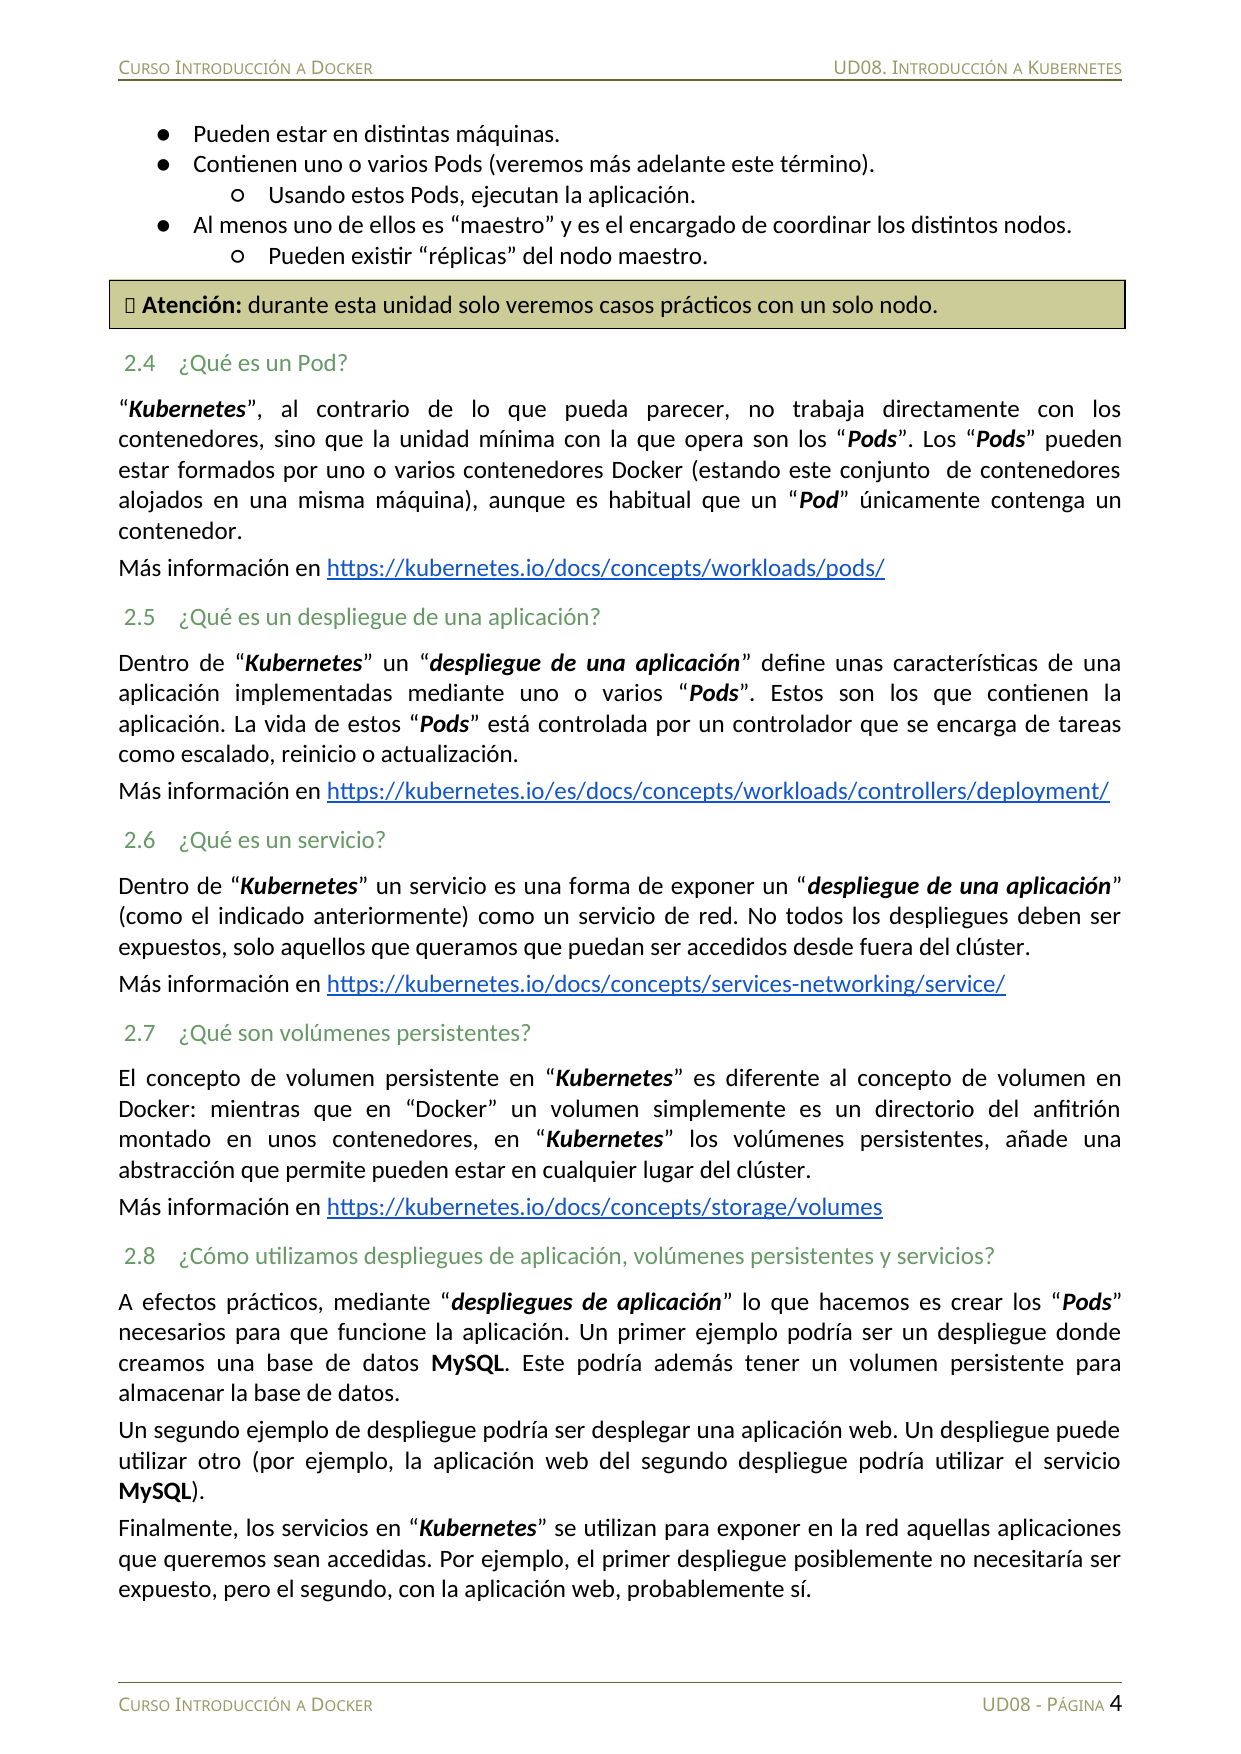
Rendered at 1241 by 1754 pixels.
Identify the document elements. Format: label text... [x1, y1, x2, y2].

text “Kubernetes”, al contrario de lo que pueda parecer, no trabaja directamente con los contenedores, sino que la unidad mínima con la que opera son los “Pods”. Los “Pods” pueden estar formados por uno o varios contenedores Docker (estando este conjunto de contenedores alojados en una misma máquina), aunque es habitual que un “Pod” únicamente contenga un contenedor. [118, 393, 1122, 546]
subtitle ¿Qué es un despliegue de una aplicación? [118, 601, 1122, 632]
subtitle ¿Qué es un Pod? [118, 348, 1122, 378]
subtitle ¿Cómo utilizamos despliegues de aplicación, volúmenes persistentes y servicios? [118, 1241, 1122, 1271]
list Al menos uno de ellos es “maestro” y es el encargado de coordinar los distintos nodos. [156, 209, 1122, 240]
text ❕ Atención: durante esta unidad solo veremos casos prácticos con un solo nodo. [110, 281, 1124, 328]
subtitle ¿Qué son volúmenes persistentes? [118, 1017, 1122, 1048]
list Usando estos Pods, ejecutan la aplicación. [231, 179, 1122, 209]
text Más información en https://kubernetes.io/docs/concepts/workloads/pods/ [118, 552, 1122, 582]
text A efectos prácticos, mediante “despliegues de aplicación” lo que hacemos es crear los “Pods” necesarios para que funcione la aplicación. Un primer ejemplo podría ser un despliegue donde creamos una base de datos MySQL. Este podría además tener un volumen persistente para almacenar la base de datos. [118, 1286, 1122, 1408]
text Finalmente, los servicios en “Kubernetes” se utilizan para exponer en la red aquellas aplicaciones que queremos sean accedidas. Por ejemplo, el primer despliegue posiblemente no necesitaría ser expuesto, pero el segundo, con la aplicación web, probablemente sí. [118, 1512, 1122, 1604]
text El concepto de volumen persistente en “Kubernetes” es diferente al concepto de volumen en Docker: mientras que en “Docker” un volumen simplemente es un directorio del anfitrión montado en unos contenedores, en “Kubernetes” los volúmenes persistentes, añade una abstracción que permite pueden estar en cualquier lugar del clúster. [118, 1063, 1122, 1185]
text Más información en https://kubernetes.io/docs/concepts/services-networking/service/ [118, 968, 1122, 998]
text Dentro de “Kubernetes” un servicio es una forma de exponer un “despliegue de una aplicación” (como el indicado anteriormente) como un servicio de red. No todos los despliegues deben ser expuestos, solo aquellos que queramos que puedan ser accedidos desde fuera del clúster. [118, 870, 1122, 961]
list Pueden existir “réplicas” del nodo maestro. [231, 240, 1122, 271]
text Un segundo ejemplo de despliegue podría ser desplegar una aplicación web. Un despliegue puede utilizar otro (por ejemplo, la aplicación web del segundo despliegue podría utilizar el servicio MySQL). [118, 1414, 1122, 1506]
text Dentro de “Kubernetes” un “despliegue de una aplicación” define unas características de una aplicación implementadas mediante uno o varios “Pods”. Estos son los que contienen la aplicación. La vida de estos “Pods” está controlada por un controlador que se encarga de tareas como escalado, reinicio o actualización. [118, 647, 1122, 769]
text Más información en https://kubernetes.io/docs/concepts/storage/volumes [118, 1191, 1122, 1222]
text Más información en https://kubernetes.io/es/docs/concepts/workloads/controllers/deployment/ [118, 775, 1122, 806]
list Contienen uno o varios Pods (veremos más adelante este término). [156, 148, 1122, 179]
subtitle ¿Qué es un servicio? [118, 824, 1122, 855]
list Pueden estar en distintas máquinas. [156, 118, 1122, 148]
